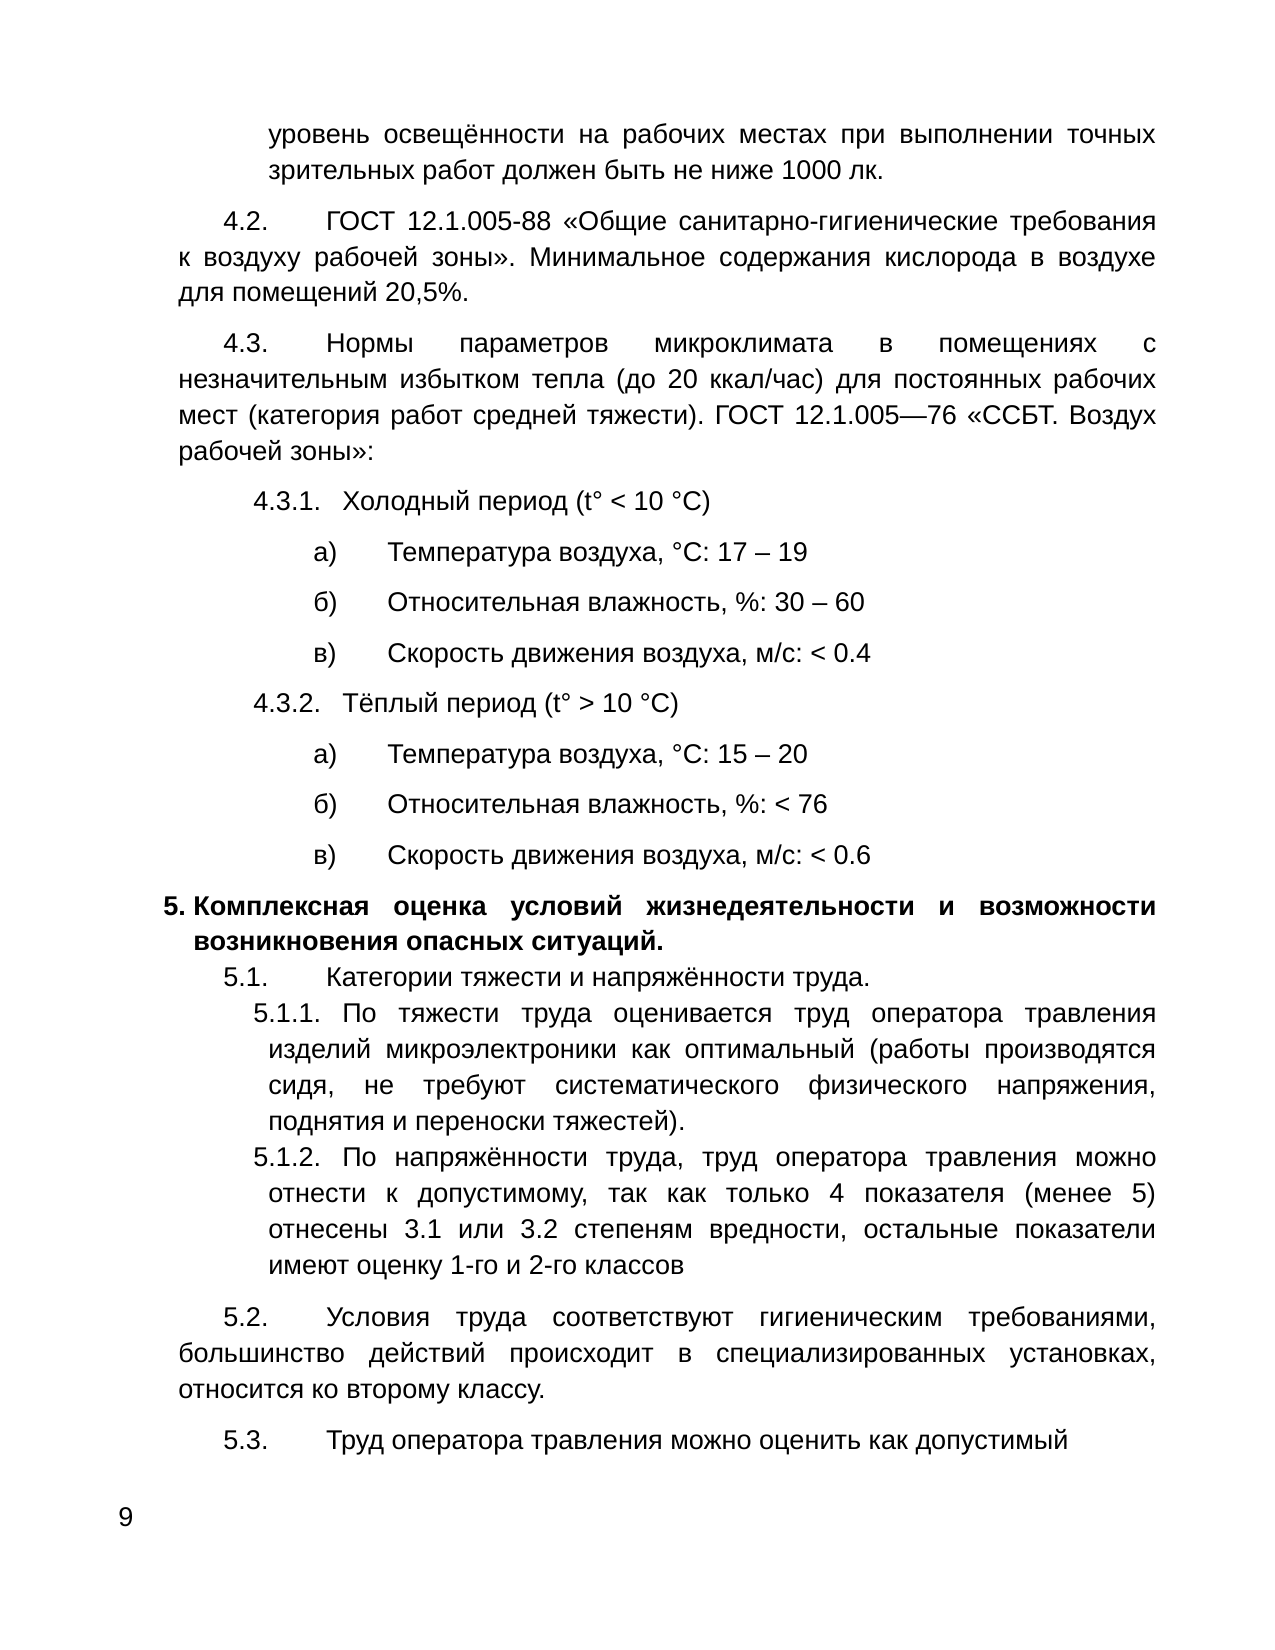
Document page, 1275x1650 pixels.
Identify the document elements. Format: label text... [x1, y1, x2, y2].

list Температура воздуха, °C: 15 – 20 [313, 738, 1157, 769]
list По напряжённости труда, труд оператора травления можно отнести к допустимому, так как только 4 показателя (менее 5) отнесены 3.1 или 3.2 степеням вредности, остальные показатели имеют оценку 1-го и 2-го классов [253, 1141, 1157, 1280]
list Относительная влажность, %: 30 – 60 [313, 586, 1157, 618]
list Температура воздуха, °C: 17 – 19 [313, 536, 1157, 567]
list Скорость движения воздуха, м/с: < 0.6 [313, 839, 1157, 870]
list По тяжести труда оценивается труд оператора травления изделий микроэлектроники как оптимальный (работы производятся сидя, не требуют систематического физического напряжения, поднятия и переноски тяжестей). [253, 997, 1157, 1136]
list Труд оператора травления можно оценить как допустимый [178, 1424, 1157, 1455]
list Скорость движения воздуха, м/c: < 0.4 [313, 637, 1157, 668]
list ГОСТ 12.1.005-88 «Общие санитарно-гигиенические требования к воздуху рабочей зоны». Минимальное содержания кислорода в воздухе для помещений 20,5%. [178, 204, 1157, 308]
list Комплексная оценка условий жизнедеятельности и возможности возникновения опасных ситуаций. [163, 889, 1157, 957]
list Категории тяжести и напряжённости труда. [178, 961, 1157, 993]
list Относительная влажность, %: < 76 [313, 788, 1157, 820]
list Нормы параметров микроклимата в помещениях с незначительным избытком тепла (до 20 ккал/час) для постоянных рабочих мест (категория работ средней тяжести). ГОСТ 12.1.005—76 «ССБТ. Воздух рабочей зоны»: [178, 327, 1157, 466]
list Условия труда соответствуют гигиеническим требованиями, большинство действий происходит в специализированных установках, относится ко второму классу. [178, 1301, 1157, 1404]
list уровень освещённости на рабочих местах при выполнении точных зрительных работ должен быть не ниже 1000 лк. [253, 118, 1157, 185]
list Холодный период (t° < 10 °C) [253, 485, 1157, 517]
list Тёплый период (t° > 10 °C) [253, 687, 1157, 719]
